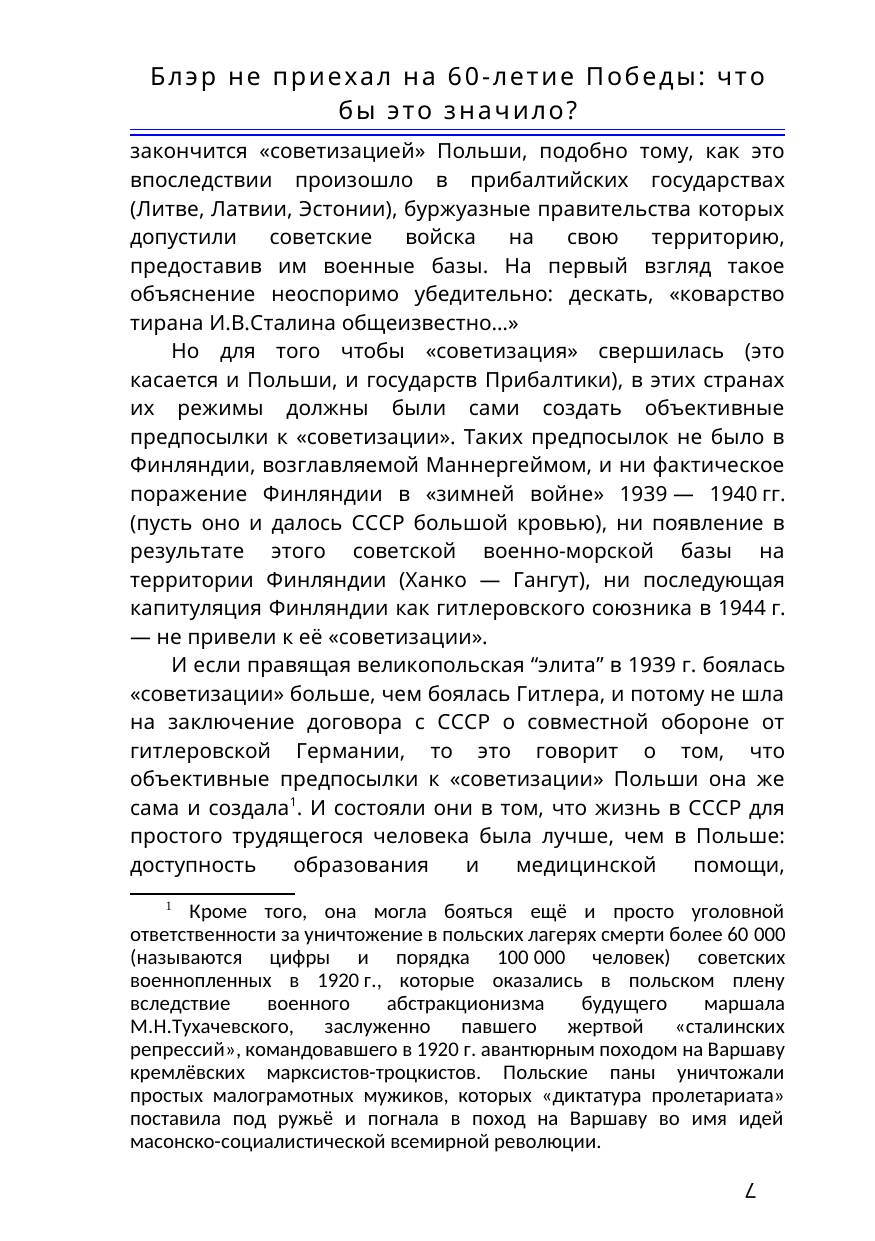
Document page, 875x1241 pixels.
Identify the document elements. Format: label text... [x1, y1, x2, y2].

text Кроме того, она могла бояться ещё и просто уголовной ответственности за уничтожение в польских лагерях смерти более 60 000 (называются цифры и порядка 100 000 человек) советских военнопленных в 1920 г., которые оказались в польском плену вследствие военного абстракционизма будущего маршала М.Н.Тухачевского, заслуженно павшего жертвой «сталинских репрессий», командовавшего в 1920 г. авантюрным походом на Варшаву кремлёвских марксистов-троцкистов. Польские паны уничтожали простых малограмотных мужиков, которых «диктатура пролетариата» поставила под ружьё и погнала в поход на Варшаву во имя идей масонско-социалистической всемирной революции. [130, 901, 785, 1153]
text Но для того чтобы «советизация» свершилась (это касается и Польши, и государств Прибалтики), в этих странах их режимы должны были сами создать объективные предпосылки к «советизации». Таких предпосылок не было в Финляндии, возглавляемой Маннергеймом, и ни фактическое поражение Финляндии в «зимней войне» 1939 — 1940 гг. (пусть оно и далось СССР большой кровью), ни появление в результате этого советской военно-морской базы на территории Финляндии (Ханко — Гангут), ни последующая капитуляция Финляндии как гитлеровского союзника в 1944 г. — не привели к её «советизации». [130, 336, 785, 650]
text закончится «советизацией» Польши, подобно тому, как это впоследствии произошло в прибалтийских государствах (Литве, Латвии, Эстонии), буржуазные правительства которых допустили советские войска на свою территорию, предоставив им военные базы. На первый взгляд такое объяснение неоспоримо убедительно: дескать, «коварство тирана И.В.Сталина общеизвестно…» [130, 136, 785, 336]
text И если правящая великопольская “элита” в 1939 г. боялась «советизации» больше, чем боялась Гитлера, и потому не шла на заключение договора с СССР о совместной обороне от гитлеровской Германии, то это говорит о том, что объективные предпосылки к «советизации» Польши она же сама и создала. И состояли они в том, что жизнь в СССР для простого трудящегося человека была лучше, чем в Польше: доступность образования и медицинской помощи, [130, 650, 785, 878]
